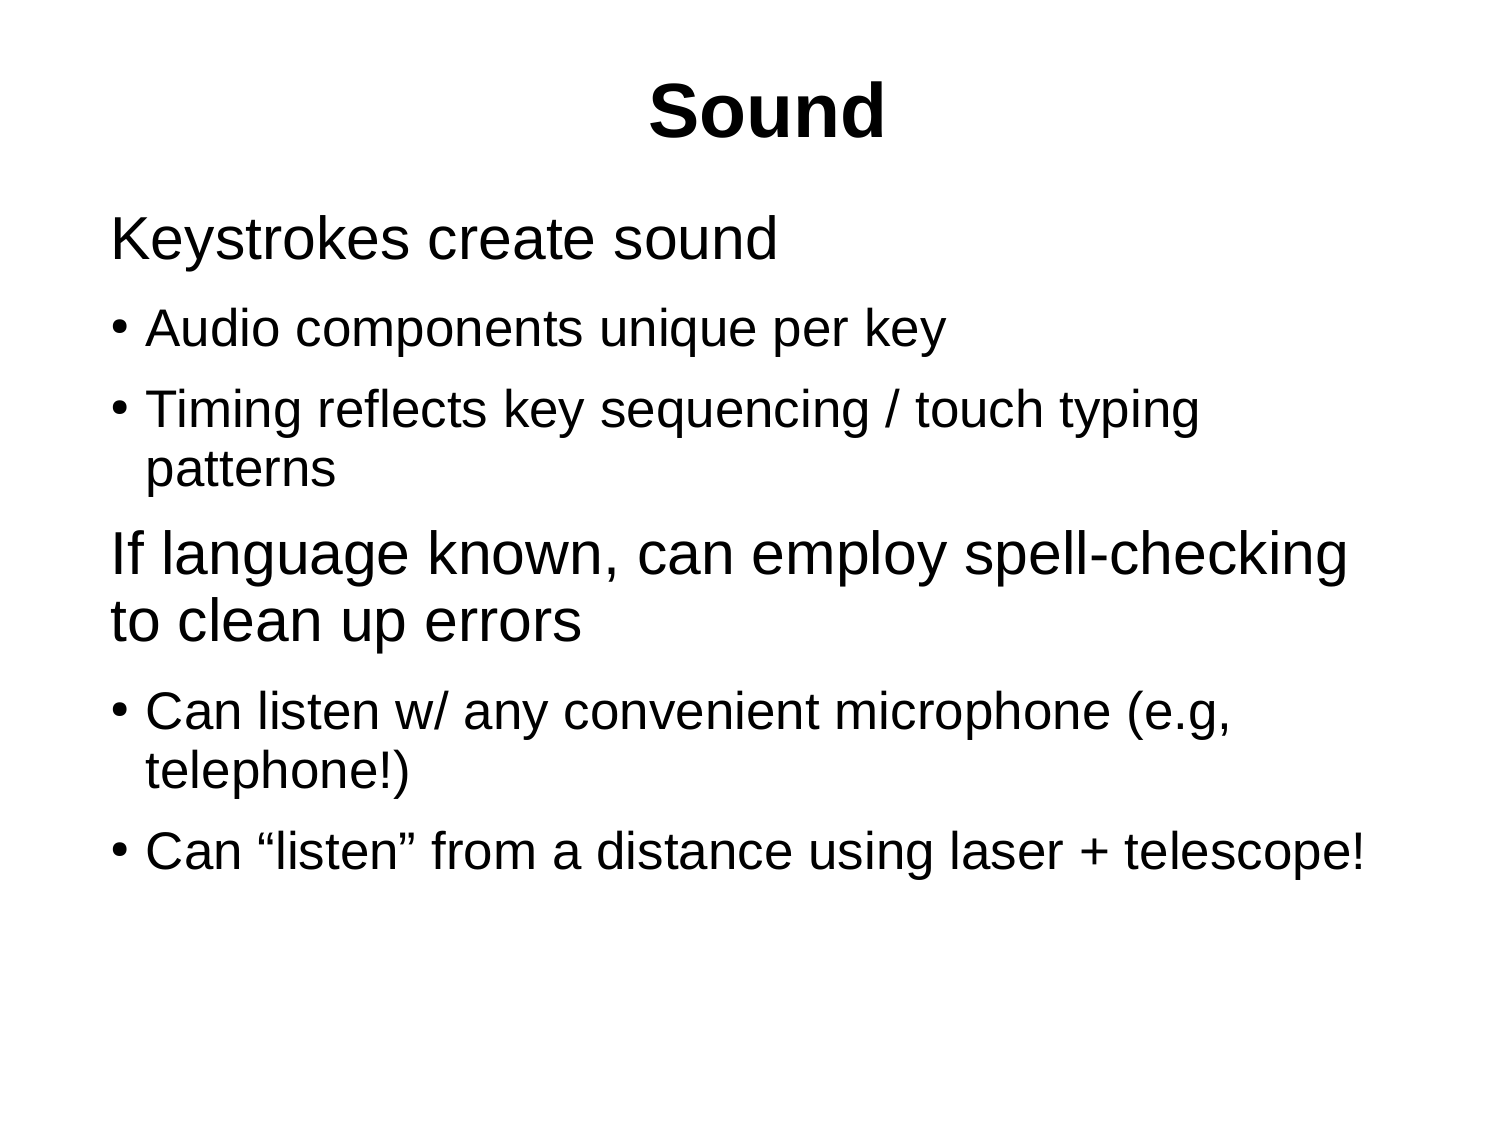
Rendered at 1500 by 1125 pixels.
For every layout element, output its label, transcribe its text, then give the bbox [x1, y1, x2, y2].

list Keystrokes create sound Audio components unique per key Timing reflects key sequencing / touch typing patterns If language known, can employ spell-checking to clean up errors Can listen w/ any convenient microphone (e.g, telephone!) Can “listen” from a distance using laser + telescope! [75, 204, 1395, 1075]
title Sound [75, 44, 1425, 177]
